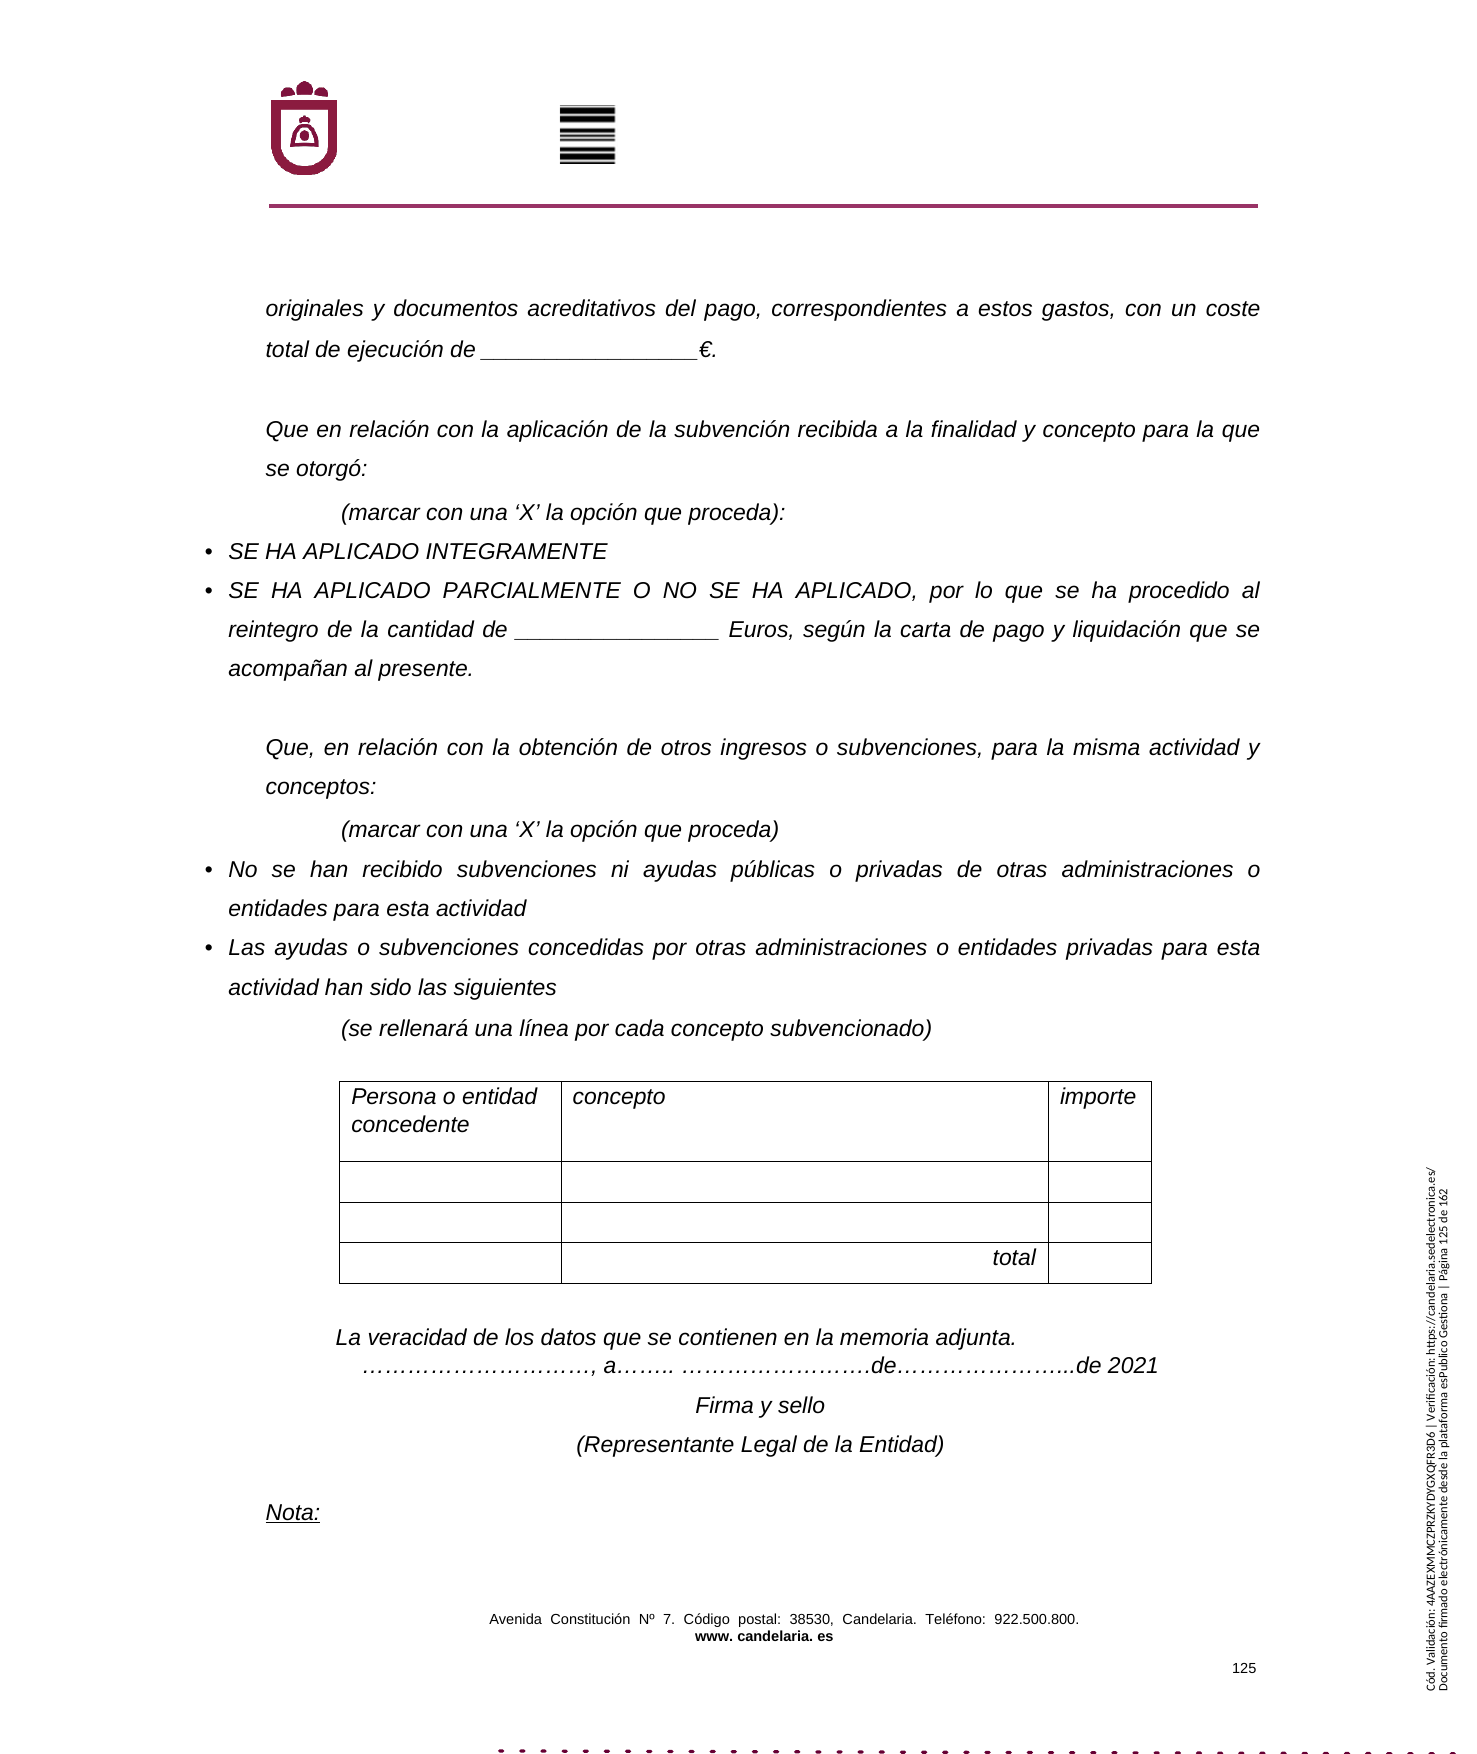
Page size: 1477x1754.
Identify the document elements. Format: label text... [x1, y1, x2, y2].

table_cell [340, 1243, 561, 1283]
table_header Persona o entidad concedente [340, 1082, 561, 1161]
table_cell [1049, 1162, 1151, 1202]
table_cell [562, 1162, 1048, 1202]
table_cell [340, 1162, 561, 1202]
table_cell [562, 1203, 1048, 1242]
table_cell total [562, 1243, 1048, 1283]
text La veracidad de los datos que se contienen en la memoria adjunta. [228, 1323, 1274, 1351]
text (se rellenará una línea por cada concepto subvencionado) [341, 1013, 1263, 1042]
text (Representante Legal de la Entidad) [286, 1431, 1243, 1457]
list SE HA APLICADO PARCIALMENTE O NO SE HA APLICADO, por lo que se ha procedido al reintegro de la cantidad de ________________ Euros, según la carta de pago y liquidación que se acompañan al presente. [204, 577, 1263, 682]
table_header concepto [562, 1082, 1048, 1161]
text Firma y sello [286, 1392, 1243, 1418]
text originales y documentos acreditativos del pago, correspondientes a estos gastos, con un coste total de ejecución de _________________€. [265, 295, 1263, 362]
table_header importe [1049, 1082, 1151, 1161]
text Que en relación con la aplicación de la subvención recibida a la finalidad y concepto para la que se otorgó: [265, 416, 1263, 482]
text …………………………, a…….. …………………….de…………………...de 2021 [286, 1352, 1243, 1379]
text (marcar con una ‘X’ la opción que proceda) [341, 816, 1263, 843]
list Las ayudas o subvenciones concedidas por otras administraciones o entidades privadas para esta actividad han sido las siguientes [204, 934, 1263, 1000]
text Que, en relación con la obtención de otros ingresos o subvenciones, para la misma actividad y conceptos: [265, 734, 1263, 799]
table_cell [1049, 1243, 1151, 1283]
list No se han recibido subvenciones ni ayudas públicas o privadas de otras administraciones o entidades para esta actividad [204, 856, 1263, 921]
list SE HA APLICADO INTEGRAMENTE [204, 538, 1263, 564]
table_cell [1049, 1203, 1151, 1242]
text (marcar con una ‘X’ la opción que proceda): [341, 498, 1263, 525]
text Nota: [265, 1499, 1274, 1525]
table_cell [340, 1203, 561, 1242]
